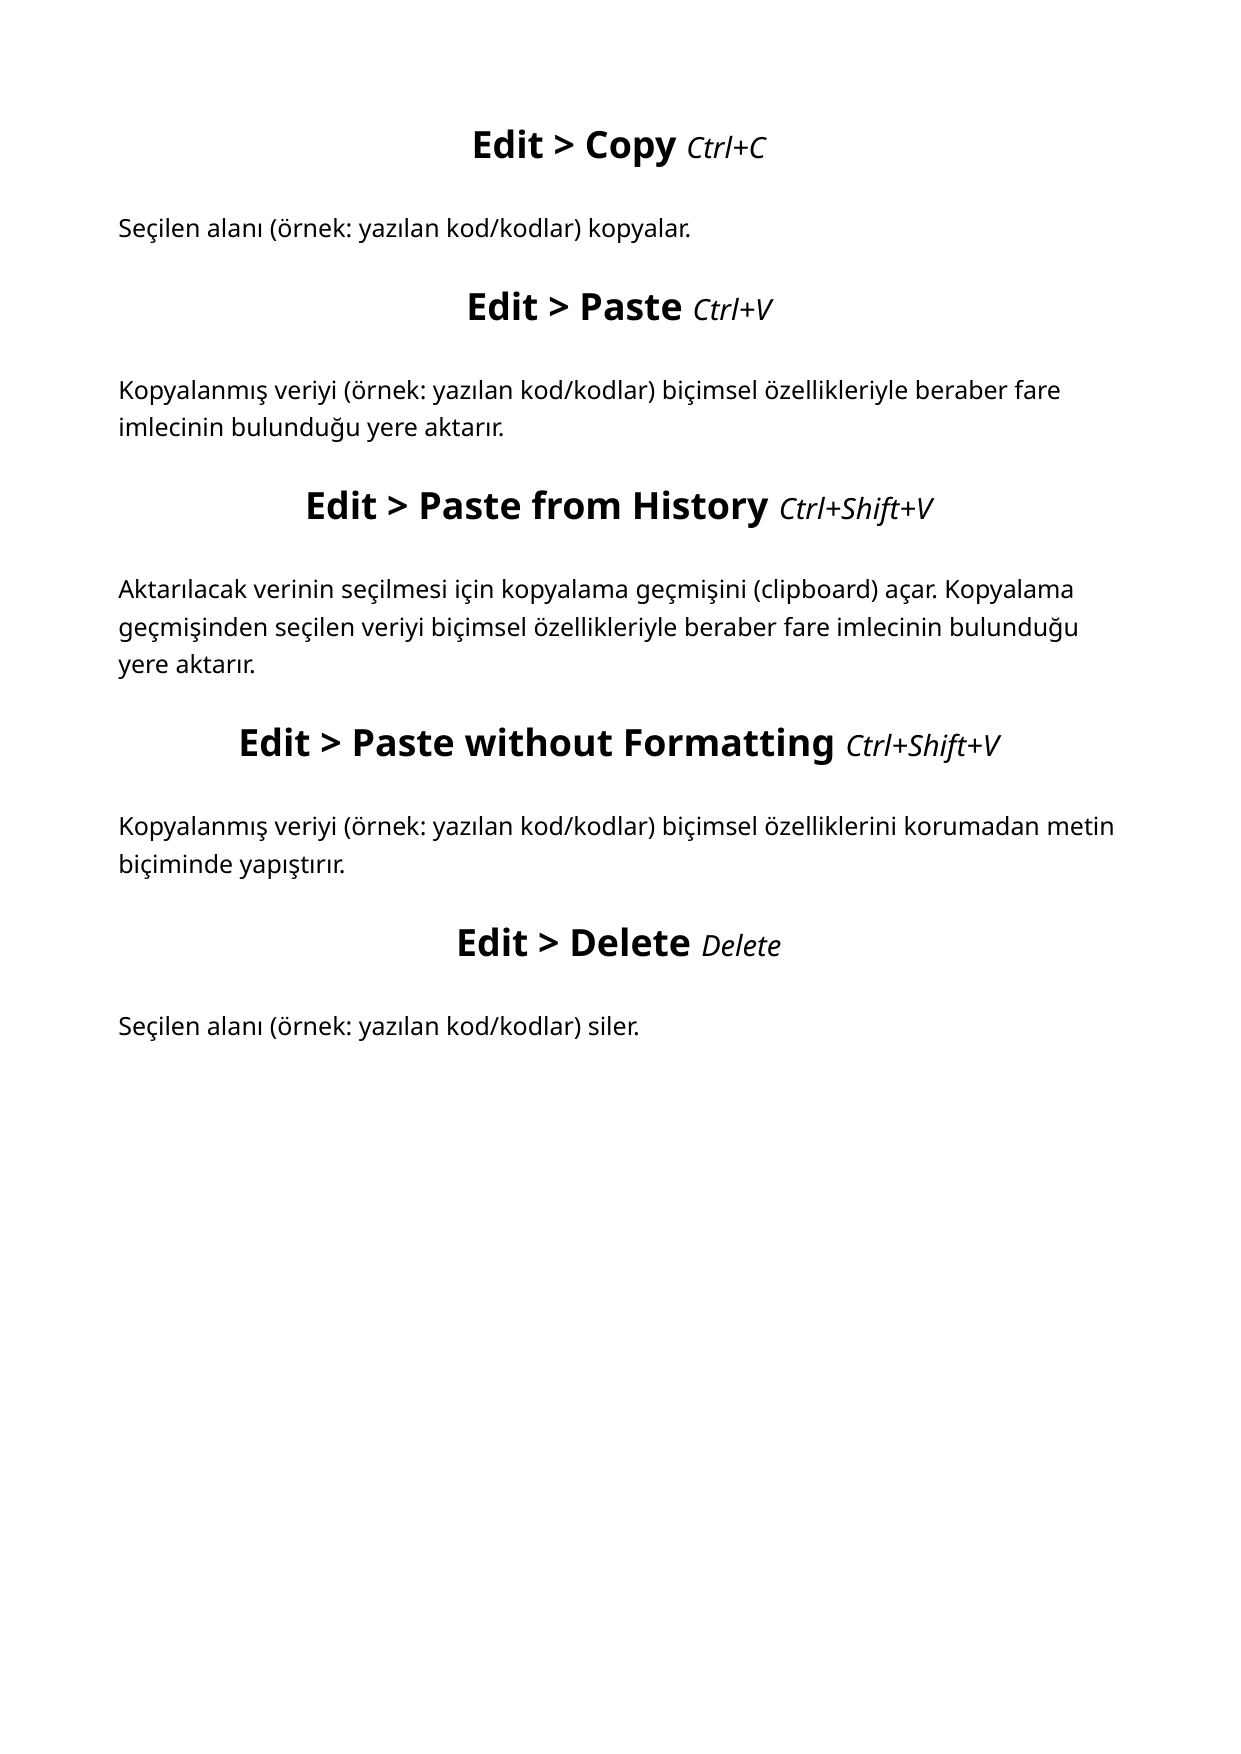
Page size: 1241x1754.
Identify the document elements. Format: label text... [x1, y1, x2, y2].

subtitle Edit > Paste from History Ctrl+Shift+V [118, 479, 1122, 531]
subtitle Edit > Delete Delete [118, 916, 1122, 967]
text Aktarılacak verinin seçilmesi için kopyalama geçmişini (clipboard) açar. Kopyalama geçmişinden seçilen veriyi biçimsel özellikleriyle beraber fare imlecinin bulunduğu yere aktarır. [118, 569, 1122, 681]
subtitle Edit > Copy Ctrl+C [118, 118, 1122, 169]
subtitle Edit > Paste without Formatting Ctrl+Shift+V [118, 717, 1122, 768]
text Seçilen alanı (örnek: yazılan kod/kodlar) siler. [118, 1005, 1122, 1043]
text Seçilen alanı (örnek: yazılan kod/kodlar) kopyalar. [118, 207, 1122, 245]
subtitle Edit > Paste Ctrl+V [118, 280, 1122, 331]
text Kopyalanmış veriyi (örnek: yazılan kod/kodlar) biçimsel özellikleriyle beraber fare imlecinin bulunduğu yere aktarır. [118, 369, 1122, 444]
text Kopyalanmış veriyi (örnek: yazılan kod/kodlar) biçimsel özelliklerini korumadan metin biçiminde yapıştırır. [118, 806, 1122, 881]
